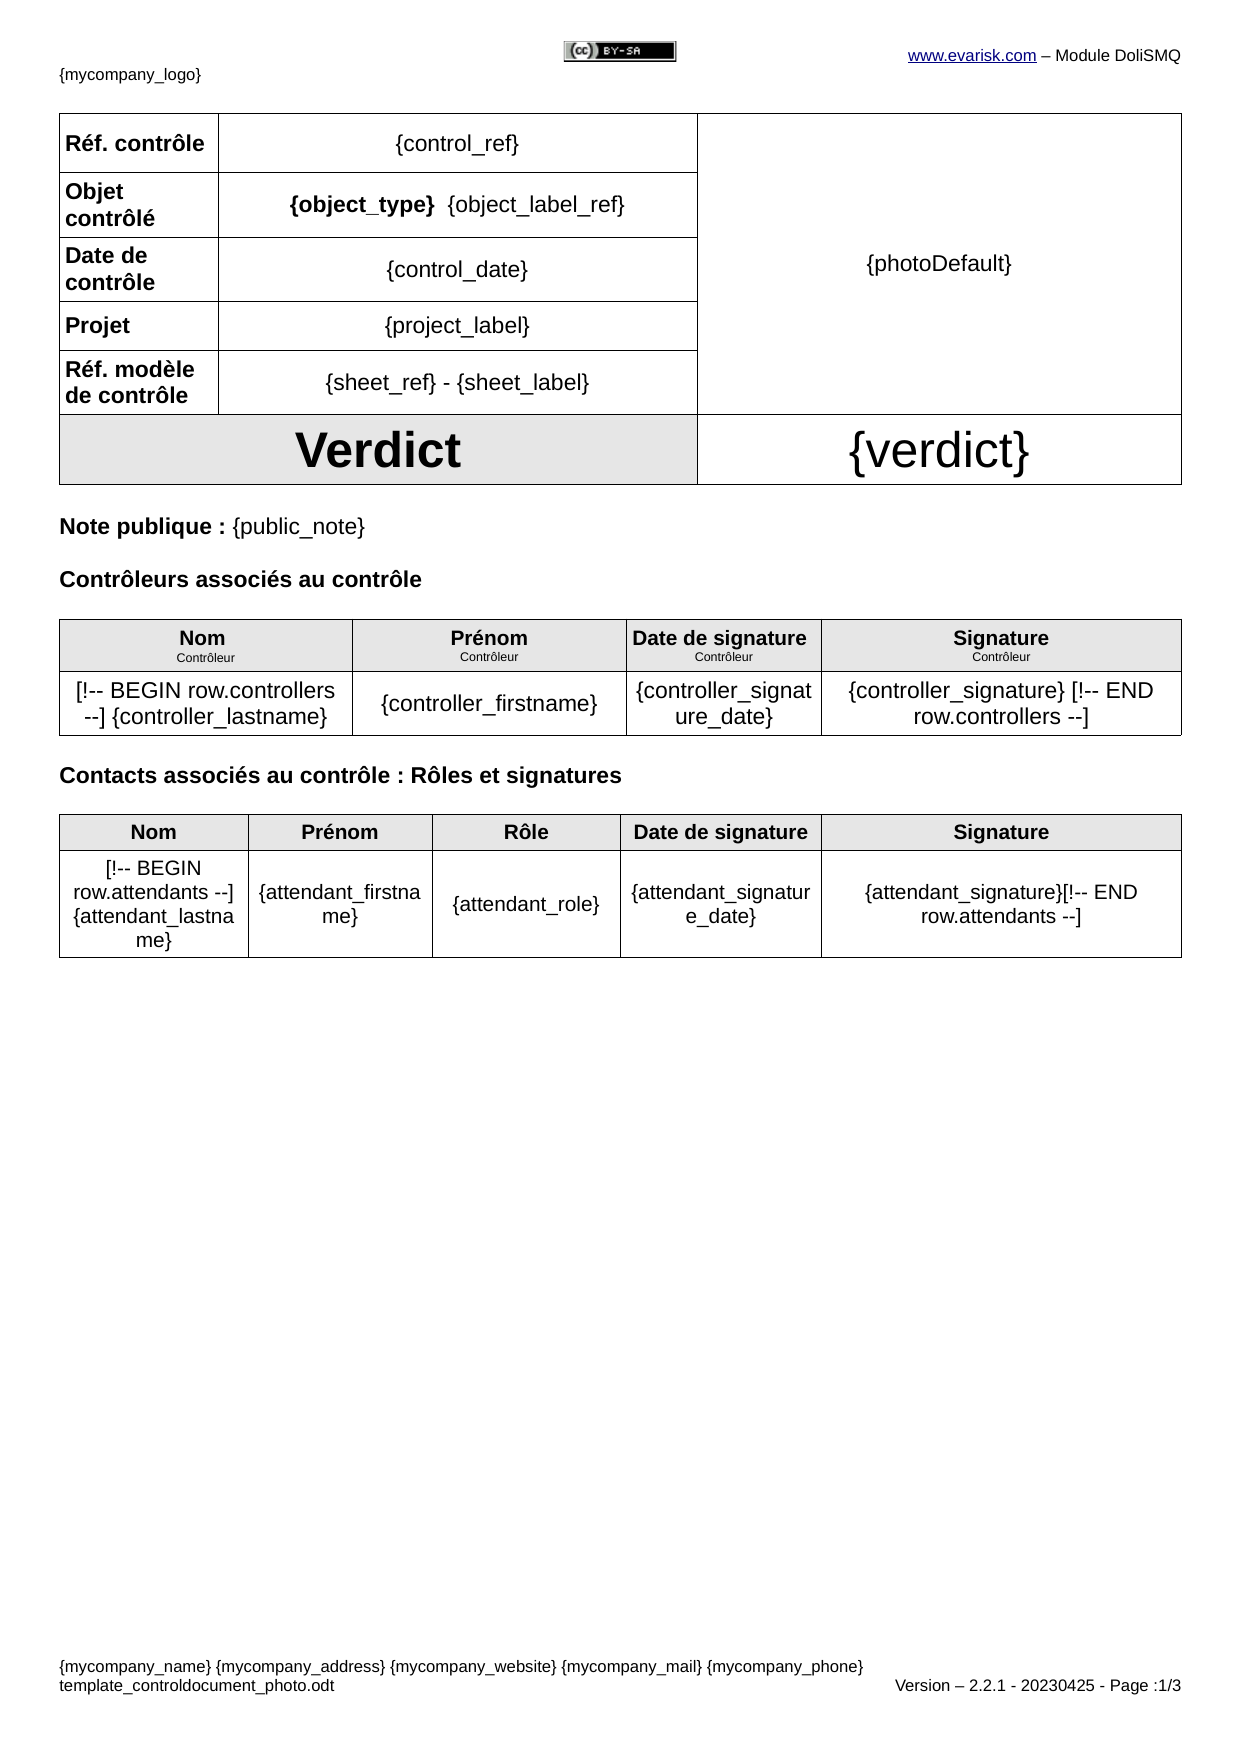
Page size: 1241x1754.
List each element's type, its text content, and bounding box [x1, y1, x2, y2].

table_header Date de signature [621, 815, 821, 850]
table_header Signature [822, 815, 1181, 850]
table_cell {attendant_role} [433, 851, 620, 957]
table_cell [!-- BEGIN row.attendants --] {attendant_lastname} [60, 851, 248, 957]
text Note publique : {public_note} [59, 513, 1181, 539]
table_header {control_ref} [219, 114, 697, 172]
table_cell {control_date} [219, 238, 697, 301]
text Contrôleurs associés au contrôle [59, 566, 1181, 592]
table_cell Réf. modèle de contrôle [60, 351, 218, 414]
table_cell {controller_firstname} [353, 672, 626, 735]
table_cell Verdict [60, 415, 697, 484]
table_header Signature Contrôleur [822, 620, 1181, 671]
table_cell {attendant_signature}[!-- END row.attendants --] [822, 851, 1181, 957]
table_header Rôle [433, 815, 620, 850]
table_cell [!-- BEGIN row.controllers --] {controller_lastname} [60, 672, 352, 735]
table_header Prénom Contrôleur [353, 620, 626, 671]
table_header Nom Contrôleur [60, 620, 352, 671]
table_cell {verdict} [698, 415, 1181, 484]
table_cell {object_type} {object_label_ref} [219, 173, 697, 237]
table_cell Date de contrôle [60, 238, 218, 301]
table_header Réf. contrôle [60, 114, 218, 172]
table_cell {attendant_firstname} [249, 851, 432, 957]
table_cell {attendant_signature_date} [621, 851, 821, 957]
table_cell {controller_signature} [!-- END row.controllers --] [822, 672, 1181, 735]
picture [563, 41, 677, 62]
table_header Prénom [249, 815, 432, 850]
table_cell {controller_signature_date} [627, 672, 821, 735]
table_header Date de signature Contrôleur [627, 620, 821, 671]
table_cell {project_label} [219, 302, 697, 350]
text Contacts associés au contrôle : Rôles et signatures [59, 762, 1181, 788]
table_header {photoDefault} [698, 114, 1181, 414]
table_cell Objet contrôlé [60, 173, 218, 237]
table_cell {sheet_ref} - {sheet_label} [219, 351, 697, 414]
table_cell Projet [60, 302, 218, 350]
table_header Nom [60, 815, 248, 850]
